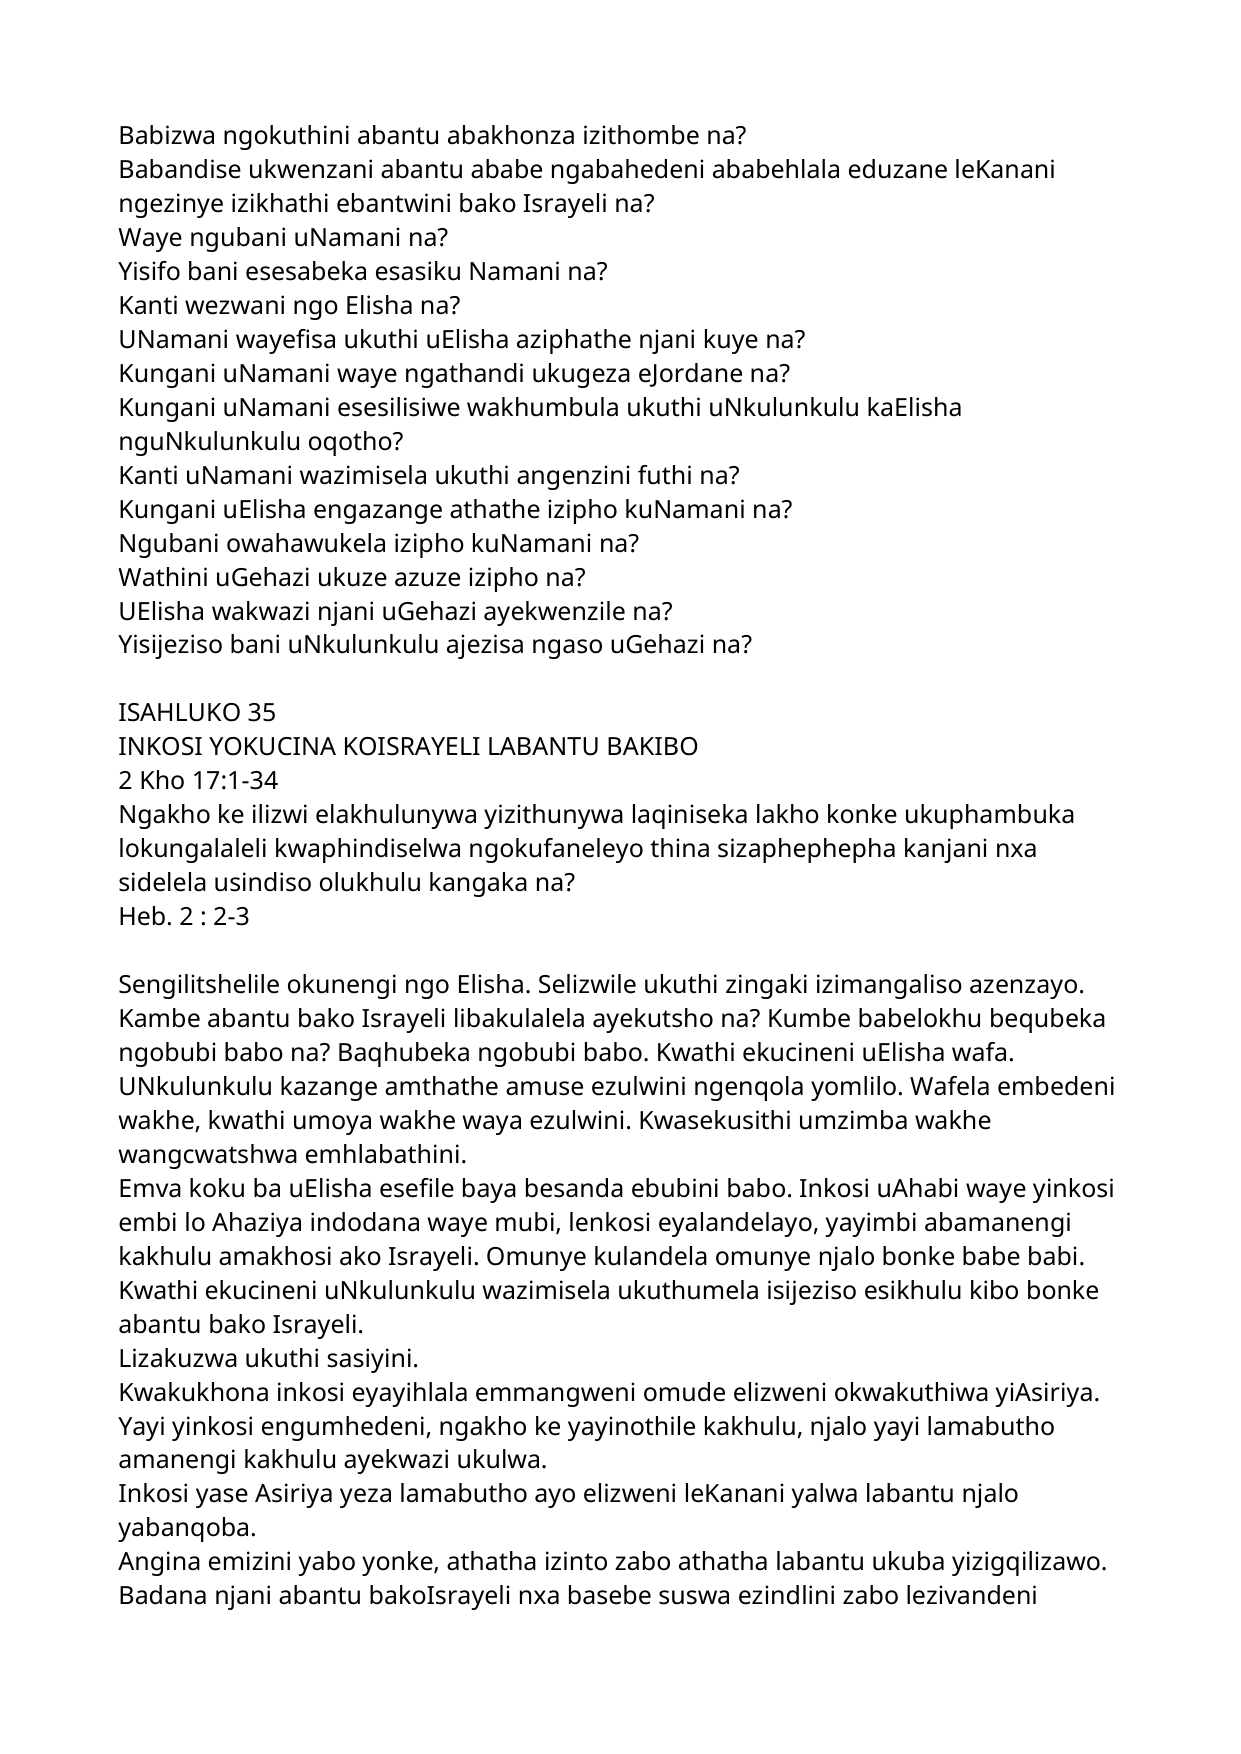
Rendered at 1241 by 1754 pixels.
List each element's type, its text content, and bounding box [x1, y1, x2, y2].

text INKOSI YOKUCINA KOISRAYELI LABANTU BAKIBO [118, 729, 1122, 763]
text Kwakukhona inkosi eyayihlala emmangweni omude elizweni okwakuthiwa yiAsiriya. Yayi yinkosi engumhedeni, ngakho ke yayinothile kakhulu, njalo yayi lamabutho amanengi kakhulu ayekwazi ukulwa. [118, 1374, 1122, 1476]
text Yisifo bani esesabeka esasiku Namani na? [118, 254, 1122, 288]
text Lizakuzwa ukuthi sasiyini. [118, 1341, 1122, 1374]
text Ngubani owahawukela izipho kuNamani na? [118, 526, 1122, 559]
text Sengilitshelile okunengi ngo Elisha. Selizwile ukuthi zingaki izimangaliso azenzayo. Kambe abantu bako Israyeli libakulalela ayekutsho na? Kumbe babelokhu bequbeka ngobubi babo na? Baqhubeka ngobubi babo. Kwathi ekucineni uElisha wafa. [118, 967, 1122, 1069]
text Kwathi ekucineni uNkulunkulu wazimisela ukuthumela isijeziso esikhulu kibo bonke abantu bako Israyeli. [118, 1273, 1122, 1341]
text Kanti uNamani wazimisela ukuthi angenzini futhi na? [118, 458, 1122, 492]
text ISAHLUKO 35 [118, 695, 1122, 729]
text UNamani wayefisa ukuthi uElisha aziphathe njani kuye na? [118, 322, 1122, 356]
text Emva koku ba uElisha esefile baya besanda ebubini babo. Inkosi uAhabi waye yinkosi embi lo Ahaziya indodana waye mubi, lenkosi eyalandelayo, yayimbi abamanengi kakhulu amakhosi ako Israyeli. Omunye kulandela omunye njalo bonke babe babi. [118, 1171, 1122, 1273]
text Angina emizini yabo yonke, athatha izinto zabo athatha labantu ukuba yizigqilizawo. Badana njani abantu bakoIsrayeli nxa basebe suswa ezindlini zabo lezivandeni [118, 1544, 1122, 1612]
text UElisha wakwazi njani uGehazi ayekwenzile na? [118, 593, 1122, 627]
text Babizwa ngokuthini abantu abakhonza izithombe na? [118, 118, 1122, 152]
text Yisijeziso bani uNkulunkulu ajezisa ngaso uGehazi na? [118, 627, 1122, 661]
text Kungani uNamani esesilisiwe wakhumbula ukuthi uNkulunkulu kaElisha nguNkulunkulu oqotho? [118, 390, 1122, 458]
text Wathini uGehazi ukuze azuze izipho na? [118, 559, 1122, 593]
text Kanti wezwani ngo Elisha na? [118, 288, 1122, 322]
text UNkulunkulu kazange amthathe amuse ezulwini ngenqola yomlilo. Wafela embedeni wakhe, kwathi umoya wakhe waya ezulwini. Kwasekusithi umzimba wakhe wangcwatshwa emhlabathini. [118, 1069, 1122, 1171]
text Heb. 2 : 2-3 [118, 899, 1122, 933]
text Babandise ukwenzani abantu ababe ngabahedeni ababehlala eduzane leKanani ngezinye izikhathi ebantwini bako Israyeli na? [118, 152, 1122, 220]
text 2 Kho 17:1-34 [118, 763, 1122, 797]
text Waye ngubani uNamani na? [118, 220, 1122, 254]
text Ngakho ke ilizwi elakhulunywa yizithunywa laqiniseka lakho konke ukuphambuka lokungalaleli kwaphindiselwa ngokufaneleyo thina sizaphephepha kanjani nxa sidelela usindiso olukhulu kangaka na? [118, 797, 1122, 899]
text Inkosi yase Asiriya yeza lamabutho ayo elizweni leKanani yalwa labantu njalo yabanqoba. [118, 1476, 1122, 1544]
text Kungani uElisha engazange athathe izipho kuNamani na? [118, 492, 1122, 526]
text Kungani uNamani waye ngathandi ukugeza eJordane na? [118, 356, 1122, 390]
